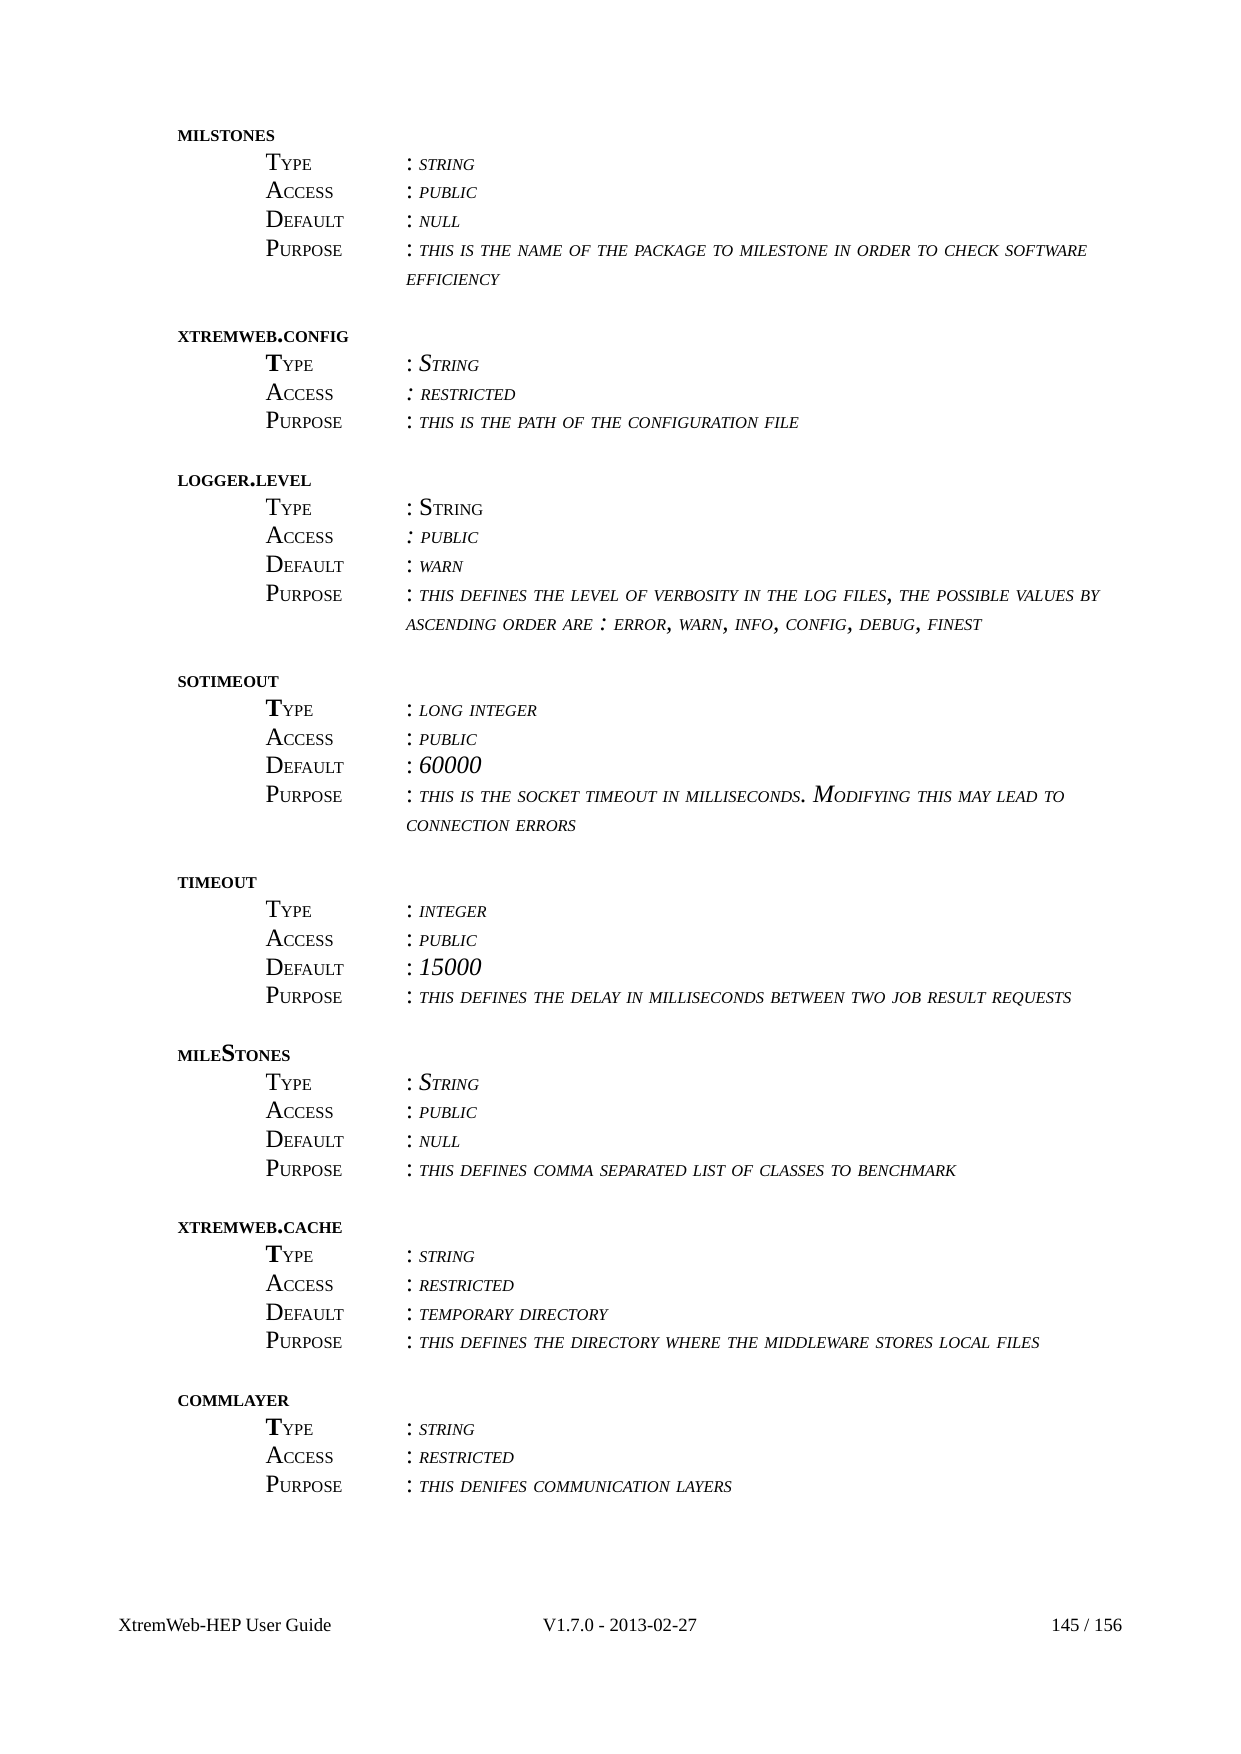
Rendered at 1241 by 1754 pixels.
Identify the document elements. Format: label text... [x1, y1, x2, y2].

text Type : string [265, 1412, 1122, 1441]
text Default : 60000 [265, 751, 1122, 779]
text Default : 15000 [265, 952, 1122, 981]
text timeout [177, 866, 1122, 894]
text Type : String [265, 348, 1122, 377]
text Default : temporary directory [265, 1297, 1122, 1326]
text Purpose : this denifes communication layers [265, 1469, 1122, 1498]
text commlayer [177, 1383, 1122, 1412]
text logger.level [177, 463, 1122, 492]
text Purpose : this is the socket timeout in milliseconds. Modifying this may lead to connection errors [265, 779, 1122, 837]
text xtremweb.config [177, 319, 1122, 348]
text Purpose : this defines the level of verbosity in the log files, the possible values by ascending order are : error, warn, info, config, debug, finest [265, 578, 1122, 636]
text xtremweb.cache [177, 1211, 1122, 1239]
text Purpose : this is the name of the package to milestone in order to check software efficiency [265, 233, 1122, 291]
text Purpose : this is the path of the configuration file [265, 406, 1122, 434]
text Default : null [265, 204, 1122, 233]
text Access : public [265, 176, 1122, 204]
text Type : long integer [265, 693, 1122, 722]
text Access : public [265, 923, 1122, 952]
text Type : String [265, 1067, 1122, 1096]
text Access : public [265, 521, 1122, 549]
text Purpose : this defines the directory where the middleware stores local files [265, 1326, 1122, 1354]
text Purpose : this defines the delay in milliseconds between two job result requests [265, 981, 1122, 1009]
text Purpose : this defines comma separated list of classes to benchmark [265, 1153, 1122, 1182]
text Type : string [265, 147, 1122, 176]
text Type : string [265, 1239, 1122, 1268]
text Access : restricted [265, 377, 1122, 406]
text Default : warn [265, 549, 1122, 578]
text Type : integer [265, 894, 1122, 923]
text Access : restricted [265, 1441, 1122, 1469]
text Type : String [265, 492, 1122, 521]
text milstones [177, 118, 1122, 147]
text Access : restricted [265, 1268, 1122, 1297]
text sotimeout [177, 664, 1122, 693]
text Access : public [265, 1096, 1122, 1124]
text Default : null [265, 1124, 1122, 1153]
text Access : public [265, 722, 1122, 751]
text mileStones [177, 1038, 1122, 1067]
